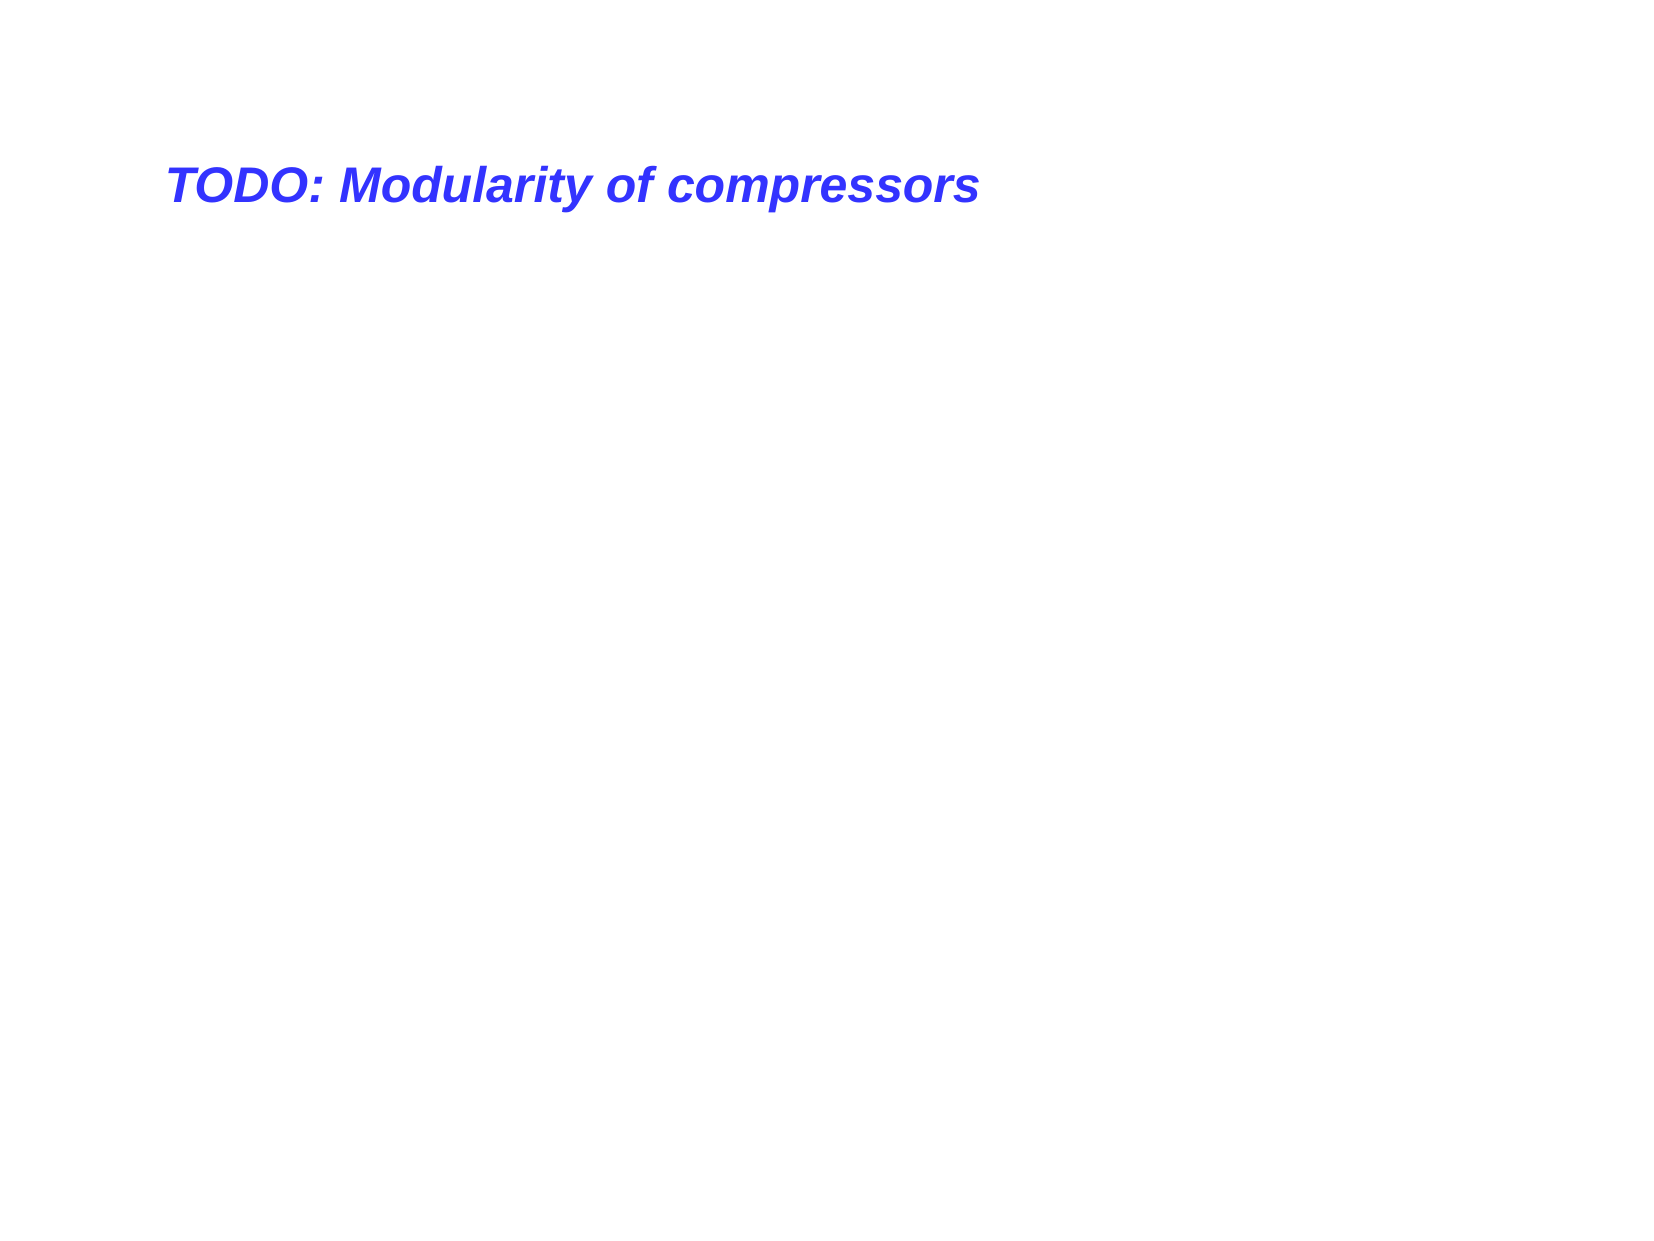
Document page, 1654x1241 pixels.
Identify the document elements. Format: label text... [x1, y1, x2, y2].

text_box TODO: Modularity of compressors [150, 150, 996, 221]
